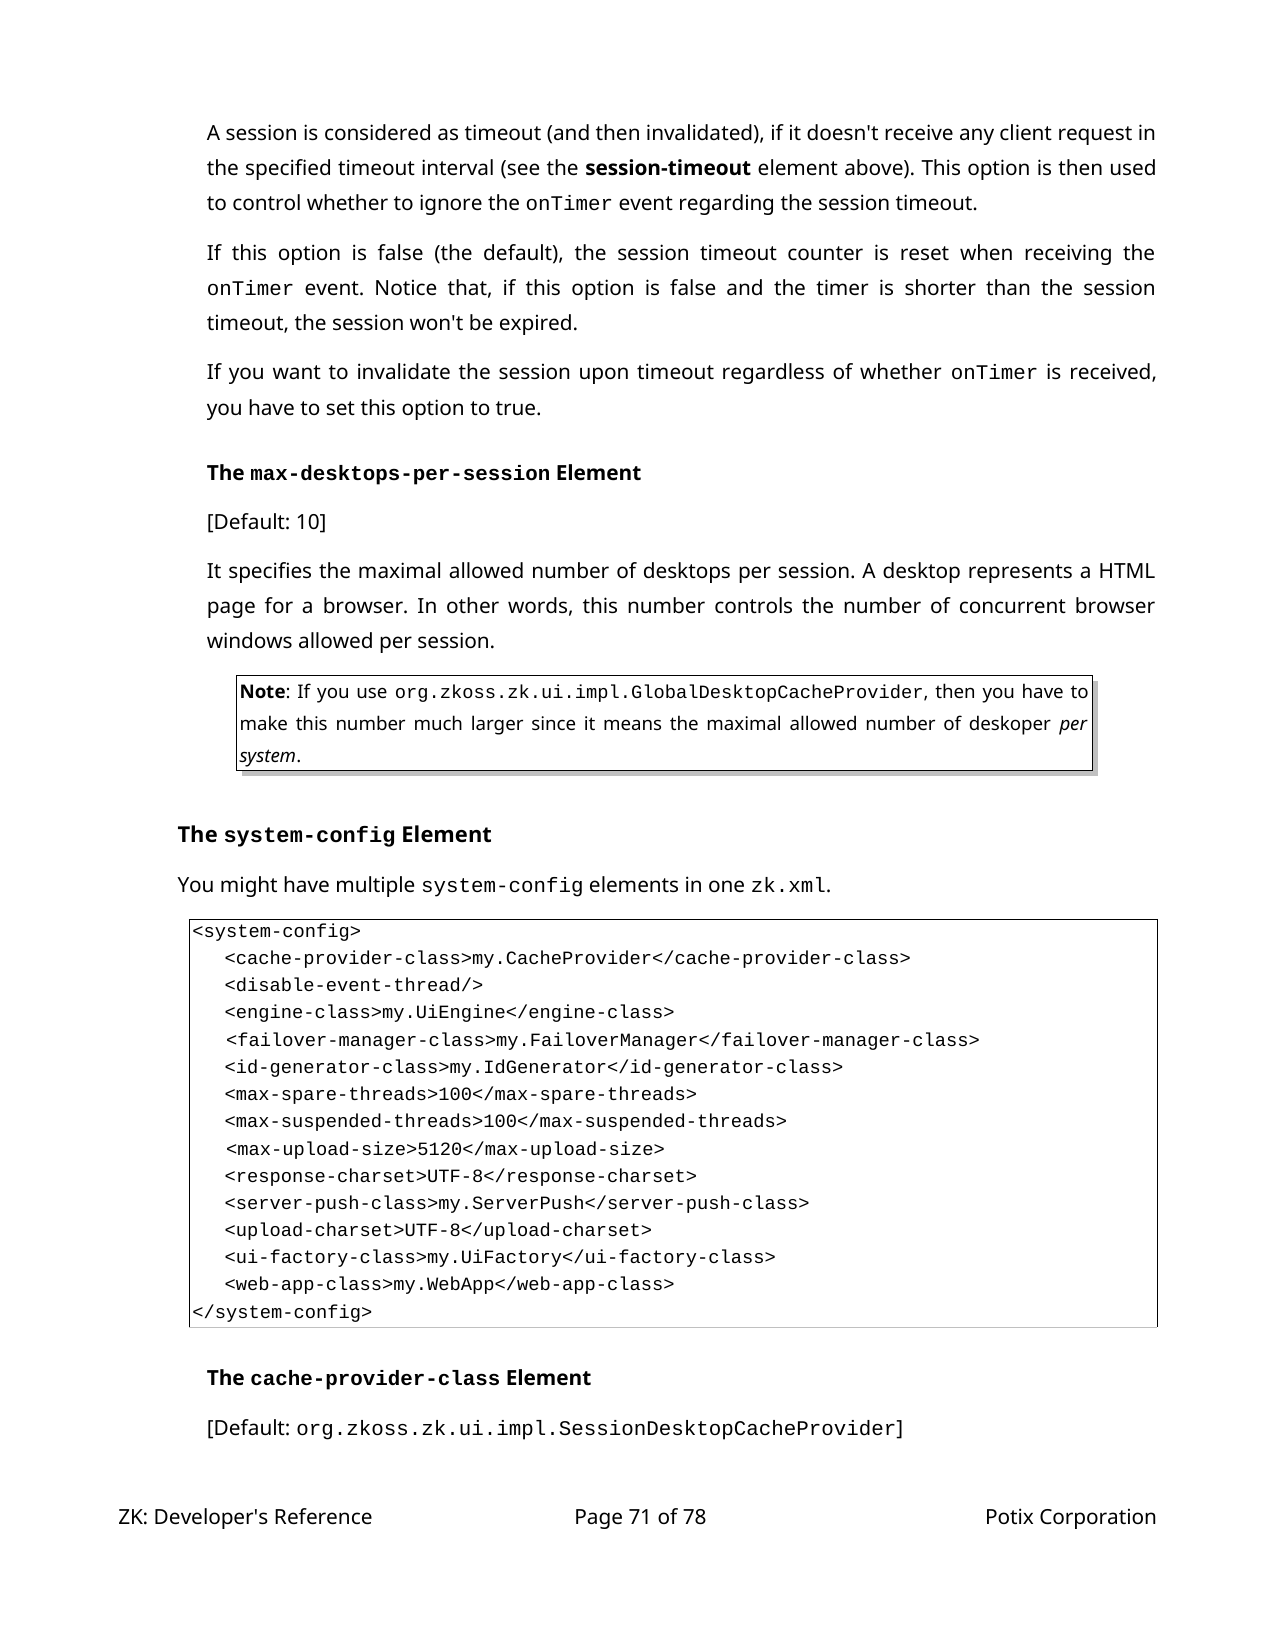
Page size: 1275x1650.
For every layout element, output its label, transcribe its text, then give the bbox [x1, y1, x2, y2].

text It specifies the maximal allowed number of desktops per session. A desktop represents a HTML page for a browser. In other words, this number controls the number of concurrent browser windows allowed per session. [207, 556, 1157, 654]
text Note: If you use org.zkoss.zk.ui.impl.GlobalDesktopCacheProvider, then you have to make this number much larger since it means the maximal allowed number of deskoper per system. [237, 676, 1092, 770]
text <failover-manager-class>my.FailoverManager</failover-manager-class> [190, 1028, 1157, 1052]
text <disable-event-thread/> [190, 973, 1157, 997]
text <engine-class>my.UiEngine</engine-class> [190, 1000, 1157, 1025]
text <max-spare-threads>100</max-spare-threads> [190, 1082, 1157, 1106]
text [Default: org.zkoss.zk.ui.impl.SessionDesktopCacheProvider] [207, 1413, 1157, 1441]
text <max-suspended-threads>100</max-suspended-threads> [190, 1109, 1157, 1133]
text <max-upload-size>5120</max-upload-size> [190, 1136, 1157, 1161]
text You might have multiple system-config elements in one zk.xml. [177, 870, 1157, 898]
text </system-config> [190, 1299, 1157, 1327]
text <ui-factory-class>my.UiFactory</ui-factory-class> [190, 1245, 1157, 1269]
text A session is considered as timeout (and then invalidated), if it doesn't receive any client request in the specified timeout interval (see the session-timeout element above). This option is then used to control whether to ignore the onTimer event regarding the session timeout. [207, 118, 1157, 217]
text <cache-provider-class>my.CacheProvider</cache-provider-class> [190, 946, 1157, 970]
text <upload-charset>UTF-8</upload-charset> [190, 1218, 1157, 1242]
text <response-charset>UTF-8</response-charset> [190, 1163, 1157, 1188]
text <id-generator-class>my.IdGenerator</id-generator-class> [190, 1055, 1157, 1079]
text If this option is false (the default), the session timeout counter is reset when receiving the onTimer event. Notice that, if this option is false and the timer is shorter than the session timeout, the session won't be expired. [207, 238, 1157, 337]
text <web-app-class>my.WebApp</web-app-class> [190, 1272, 1157, 1297]
text If you want to invalidate the session upon timeout regardless of whether onTimer is received, you have to set this option to true. [207, 357, 1157, 421]
text [Default: 10] [207, 507, 1157, 535]
subtitle The system-config Element [177, 819, 1157, 849]
subtitle The cache-provider-class Element [207, 1363, 1157, 1392]
subtitle The max-desktops-per-session Element [207, 458, 1157, 486]
text <system-config> [190, 920, 1157, 943]
text <server-push-class>my.ServerPush</server-push-class> [190, 1191, 1157, 1215]
